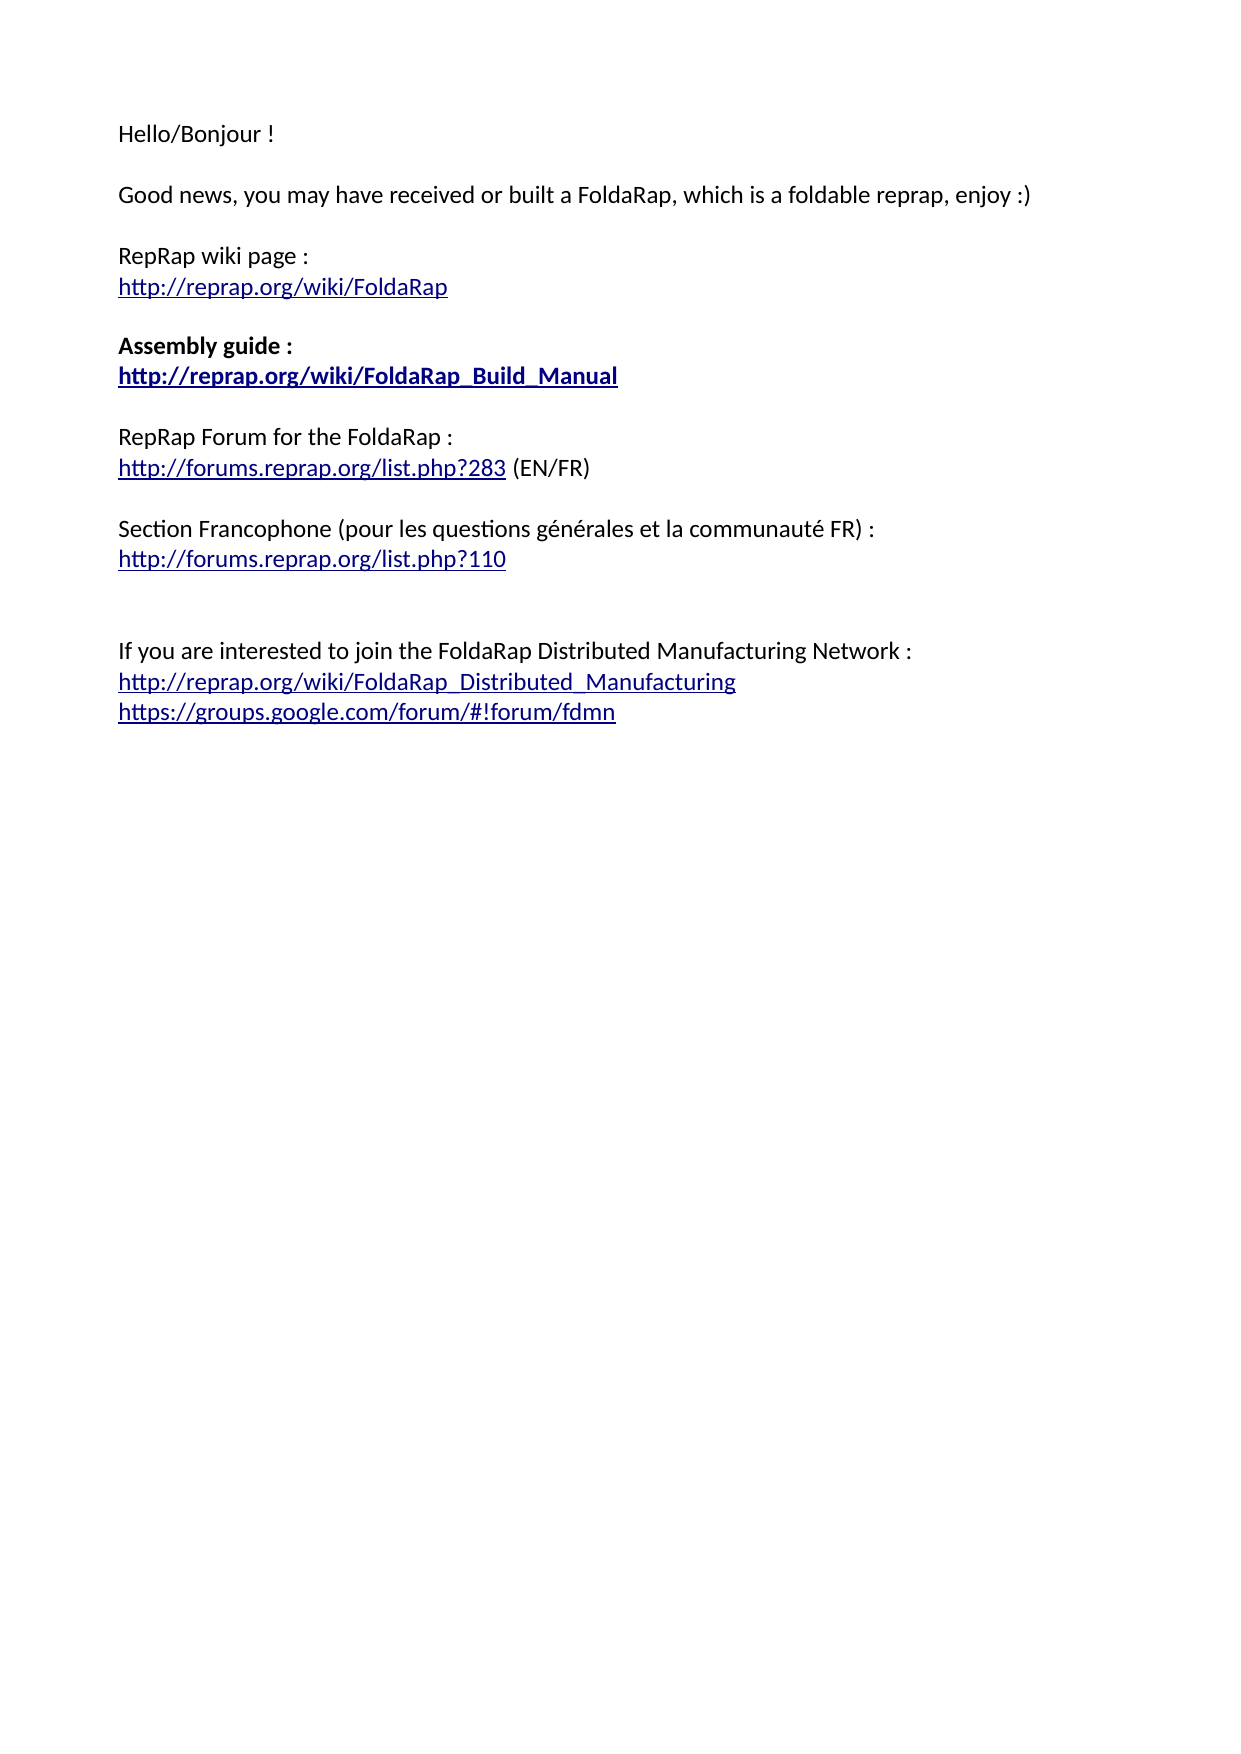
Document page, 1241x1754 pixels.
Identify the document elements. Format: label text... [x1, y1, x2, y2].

text Hello/Bonjour ! [118, 118, 1122, 149]
text http://forums.reprap.org/list.php?110 [118, 544, 1122, 574]
text If you are interested to join the FoldaRap Distributed Manufacturing Network : [118, 635, 1122, 666]
text Good news, you may have received or built a FoldaRap, which is a foldable reprap, enjoy :) [118, 179, 1122, 210]
text RepRap wiki page : [118, 240, 1122, 271]
text Assembly guide : [118, 330, 1122, 361]
text RepRap Forum for the FoldaRap : [118, 422, 1122, 452]
text https://groups.google.com/forum/#!forum/fdmn [118, 696, 1122, 727]
text http://reprap.org/wiki/FoldaRap_Distributed_Manufacturing [118, 666, 1122, 696]
text http://reprap.org/wiki/FoldaRap_Build_Manual [118, 361, 1122, 391]
text http://reprap.org/wiki/FoldaRap [118, 271, 1122, 301]
text Section Francophone (pour les questions générales et la communauté FR) : [118, 513, 1122, 544]
text http://forums.reprap.org/list.php?283 (EN/FR) [118, 452, 1122, 483]
